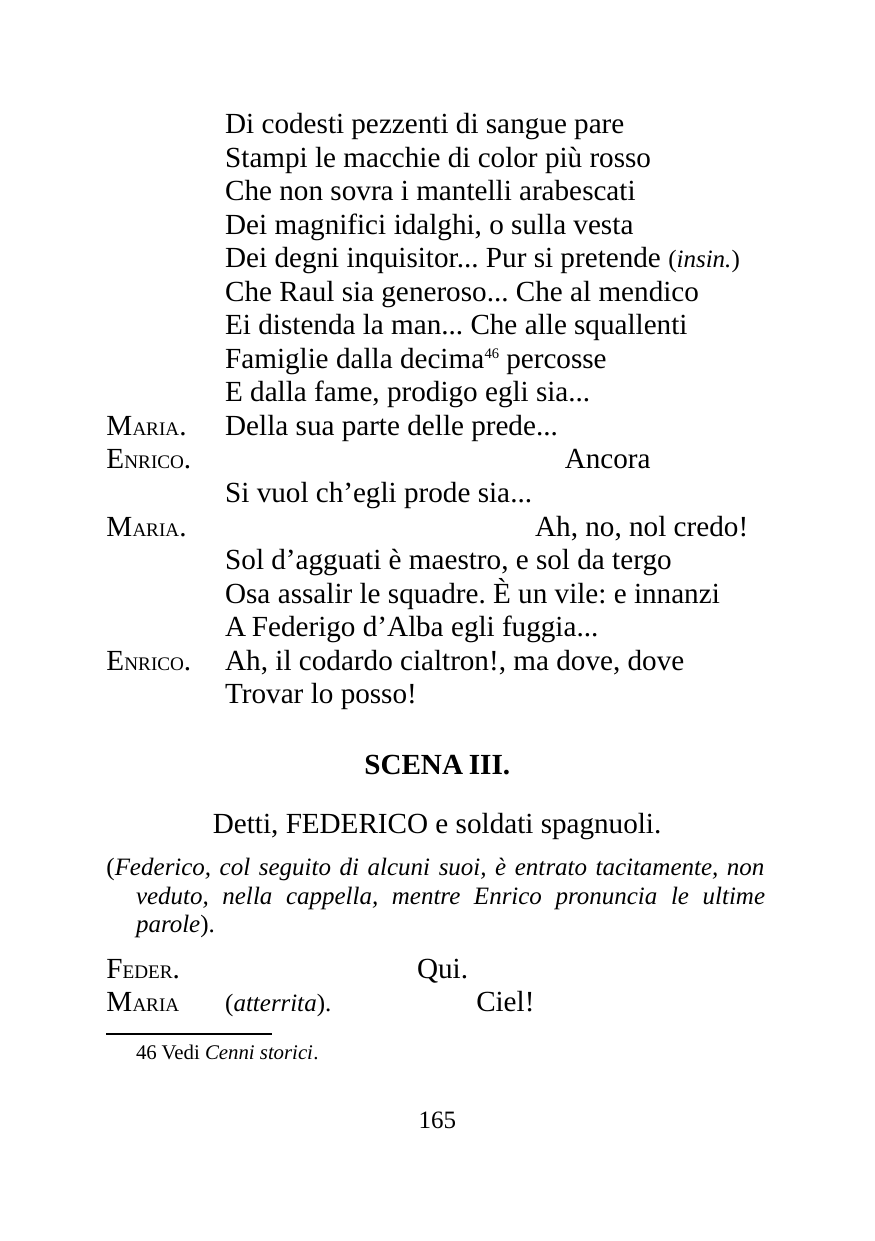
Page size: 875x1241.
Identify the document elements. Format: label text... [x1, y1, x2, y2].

text SCENA III. [106, 747, 768, 781]
table_cell Enrico. [106, 643, 225, 710]
table_cell Maria [106, 984, 225, 1018]
table_cell Maria. [106, 509, 225, 643]
table_cell Ah, il codardo cialtron!, ma dove, dove Trovar lo posso! [225, 643, 769, 710]
table_header Feder. [106, 951, 225, 984]
table_cell Enrico. [106, 442, 225, 509]
text (Federico, col seguito di alcuni suoi, è entrato tacitamente, non veduto, nella cappella, mentre Enrico pronuncia le ultime parole). [106, 852, 768, 938]
table_cell Di codesti pezzenti di sangue pare Stampi le macchie di color più rosso Che non sovra i mantelli arabescati Dei magnifici idalghi, o sulla vesta Dei degni inquisitor... Pur si pretende (insin.) Che Raul sia generoso... Che al mendico Ei distenda la man... Che alle squallenti Famiglie dalla decima percosse E dalla fame, prodigo egli sia... [225, 106, 769, 408]
table_cell Ancora Si vuol ch’egli prode sia... [225, 442, 769, 509]
table_cell Maria. [106, 408, 225, 442]
table_cell Ah, no, nol credo! Sol d’agguati è maestro, e sol da tergo Osa assalir le squadre. È un vile: e innanzi A Federigo d’Alba egli fuggia... [225, 509, 769, 643]
table_cell (atterrita). Ciel! [225, 984, 769, 1018]
table_cell Della sua parte delle prede... [225, 408, 769, 442]
table_cell [106, 106, 225, 408]
text Detti, FEDERICO e soldati spagnuoli. [106, 806, 768, 839]
table_header Qui. [225, 951, 769, 984]
